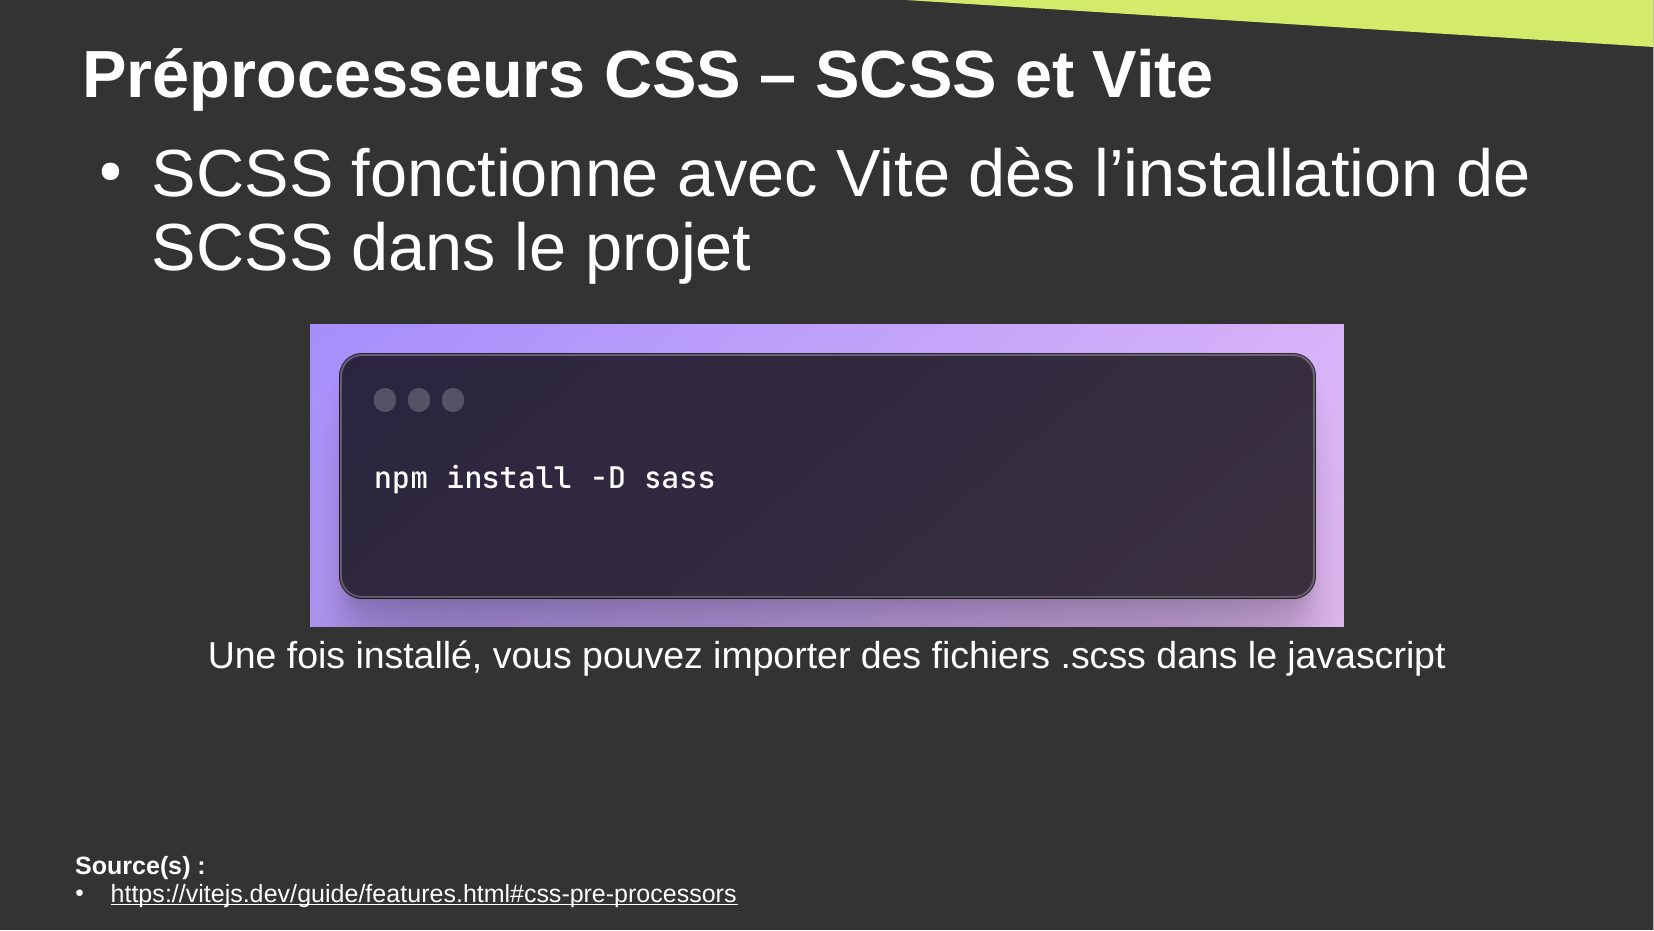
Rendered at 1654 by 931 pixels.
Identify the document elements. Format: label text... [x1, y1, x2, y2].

list SCSS fonctionne avec Vite dès l’installation de SCSS dans le projet [80, 135, 1620, 296]
picture [310, 324, 1344, 626]
text_box [905, 0, 1654, 48]
title Préprocesseurs CSS – SCSS et Vite [82, 37, 1571, 114]
text_box Source(s) : https://vitejs.dev/guide/features.html#css-pre-processors [60, 844, 1546, 917]
text_box Une fois installé, vous pouvez importer des fichiers .scss dans le javascript [112, 626, 1541, 726]
